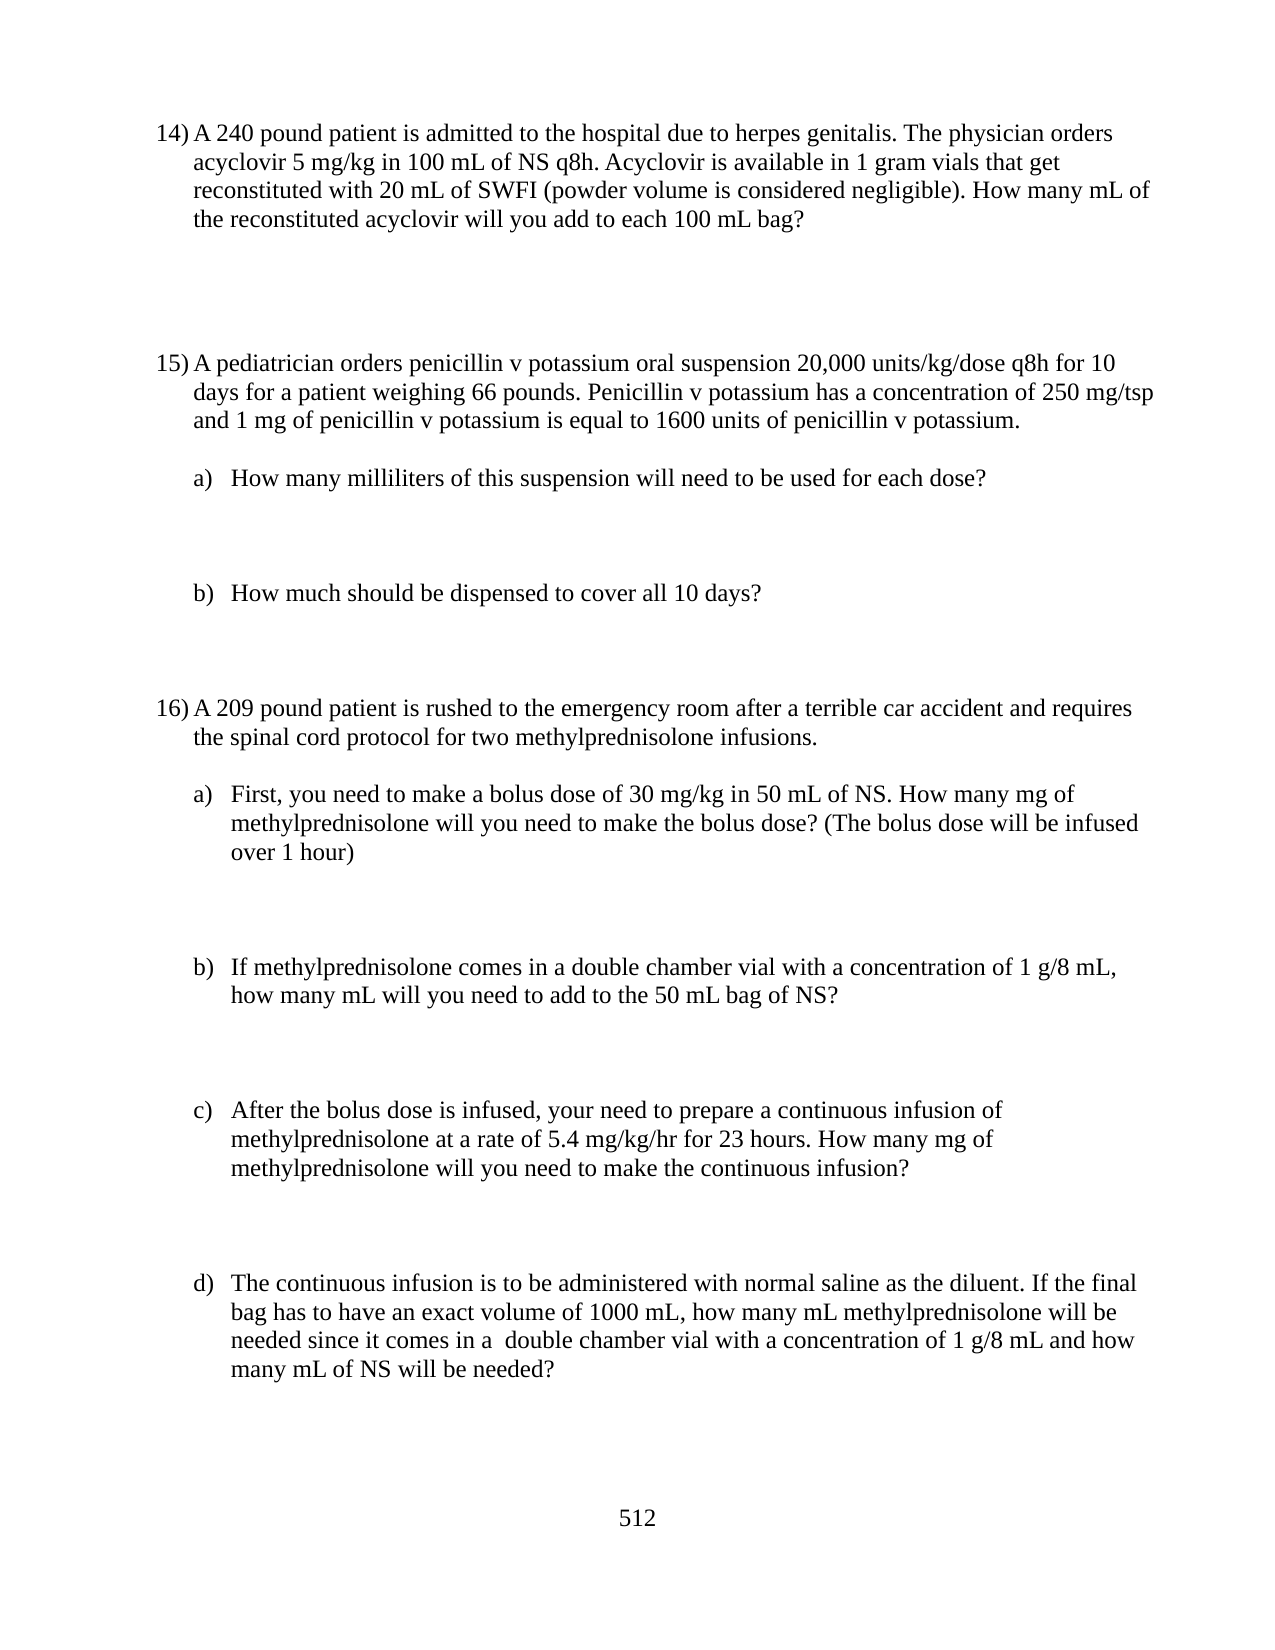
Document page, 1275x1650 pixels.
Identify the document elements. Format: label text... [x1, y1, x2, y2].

list How many milliliters of this suspension will need to be used for each dose? [193, 463, 1157, 492]
list How much should be dispensed to cover all 10 days? [193, 578, 1157, 607]
list If methylprednisolone comes in a double chamber vial with a concentration of 1 g/8 mL, how many mL will you need to add to the 50 mL bag of NS? [193, 952, 1157, 1009]
list The continuous infusion is to be administered with normal saline as the diluent. If the final bag has to have an exact volume of 1000 mL, how many mL methylprednisolone will be needed since it comes in a double chamber vial with a concentration of 1 g/8 mL and how many mL of NS will be needed? [193, 1268, 1157, 1383]
list A 209 pound patient is rushed to the emergency room after a terrible car accident and requires the spinal cord protocol for two methylprednisolone infusions. [156, 693, 1157, 751]
list A pediatrician orders penicillin v potassium oral suspension 20,000 units/kg/dose q8h for 10 days for a patient weighing 66 pounds. Penicillin v potassium has a concentration of 250 mg/tsp and 1 mg of penicillin v potassium is equal to 1600 units of penicillin v potassium. [156, 348, 1157, 434]
list A 240 pound patient is admitted to the hospital due to herpes genitalis. The physician orders acyclovir 5 mg/kg in 100 mL of NS q8h. Acyclovir is available in 1 gram vials that get reconstituted with 20 mL of SWFI (powder volume is considered negligible). How many mL of the reconstituted acyclovir will you add to each 100 mL bag? [156, 118, 1157, 233]
list First, you need to make a bolus dose of 30 mg/kg in 50 mL of NS. How many mg of methylprednisolone will you need to make the bolus dose? (The bolus dose will be infused over 1 hour) [193, 779, 1157, 866]
list After the bolus dose is infused, your need to prepare a continuous infusion of methylprednisolone at a rate of 5.4 mg/kg/hr for 23 hours. How many mg of methylprednisolone will you need to make the continuous infusion? [193, 1096, 1157, 1182]
